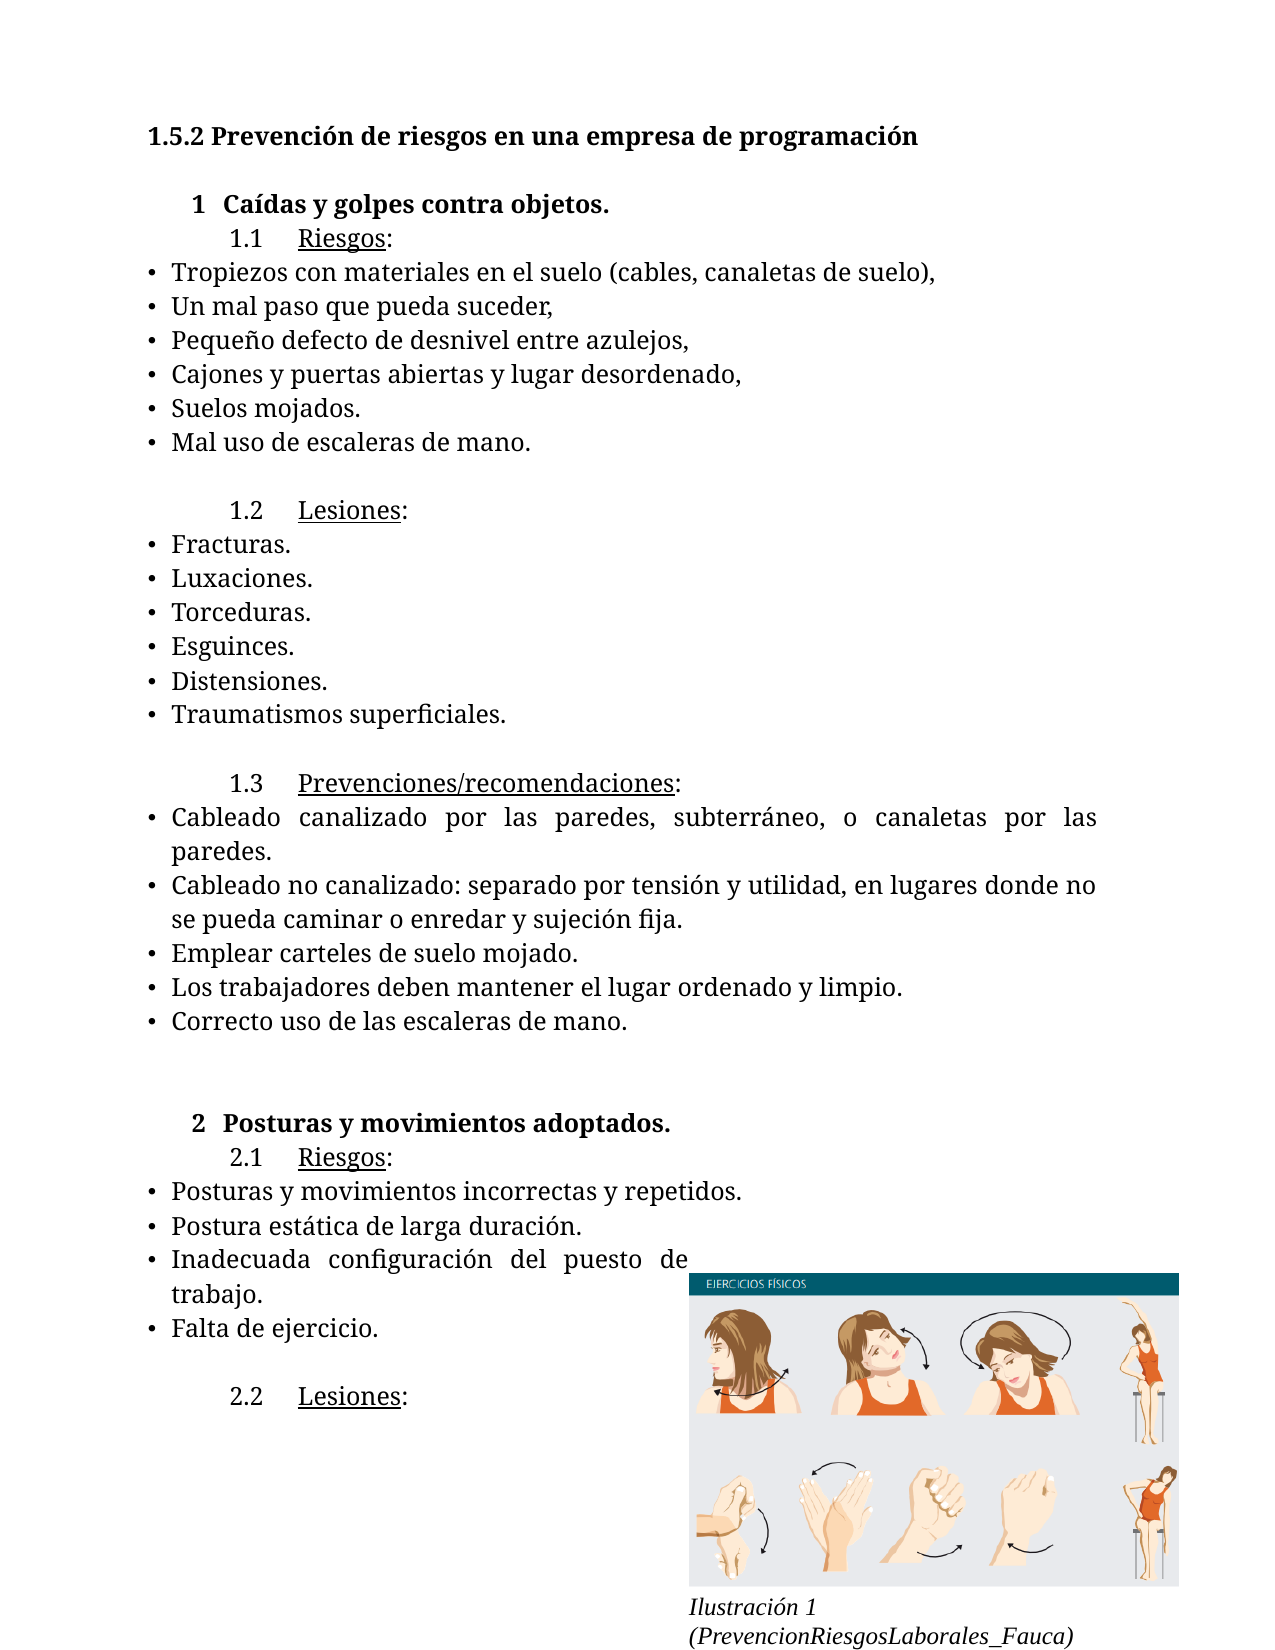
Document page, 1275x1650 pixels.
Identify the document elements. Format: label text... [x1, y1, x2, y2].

list Riesgos: [223, 220, 1098, 254]
list Traumatismos superficiales. [148, 697, 1098, 731]
list Falta de ejercicio. [148, 1310, 688, 1344]
list Un mal paso que pueda suceder, [148, 288, 1098, 322]
list Posturas y movimientos incorrectas y repetidos. [148, 1174, 1098, 1208]
list [689, 1259, 1179, 1271]
list Los trabajadores deben mantener el lugar ordenado y limpio. [148, 970, 1098, 1004]
list Ilustración 1 (PrevencionRiesgosLaborales_Fauca) [689, 1587, 1179, 1650]
list Inadecuada configuración del puesto de trabajo. [148, 1242, 1098, 1310]
list Torceduras. [148, 595, 1098, 629]
list Cableado no canalizado: separado por tensión y utilidad, en lugares donde no se pueda caminar o enredar y sujeción fija. [148, 867, 1098, 936]
picture [688, 1271, 1180, 1587]
list Caídas y golpes contra objetos. [185, 186, 1098, 220]
list Correcto uso de las escaleras de mano. [148, 1004, 1098, 1038]
list Emplear carteles de suelo mojado. [148, 936, 1098, 970]
list Distensiones. [148, 663, 1098, 697]
list Prevenciones/recomendaciones: [223, 765, 1098, 799]
list Lesiones: [223, 1378, 688, 1412]
list Lesiones: [223, 493, 1098, 527]
text 1.5.2 Prevención de riesgos en una empresa de programación [148, 118, 1098, 152]
list Pequeño defecto de desnivel entre azulejos, [148, 322, 1098, 357]
list Cajones y puertas abiertas y lugar desordenado, [148, 357, 1098, 391]
list Posturas y movimientos adoptados. [185, 1106, 1098, 1140]
list Fracturas. [148, 527, 1098, 561]
list Luxaciones. [148, 561, 1098, 595]
list Esguinces. [148, 629, 1098, 663]
list Riesgos: [223, 1140, 1098, 1174]
list Suelos mojados. [148, 391, 1098, 425]
list Postura estática de larga duración. [148, 1208, 1098, 1242]
list Cableado canalizado por las paredes, subterráneo, o canaletas por las paredes. [148, 799, 1098, 867]
list Tropiezos con materiales en el suelo (cables, canaletas de suelo), [148, 254, 1098, 288]
list Mal uso de escaleras de mano. [148, 425, 1098, 459]
